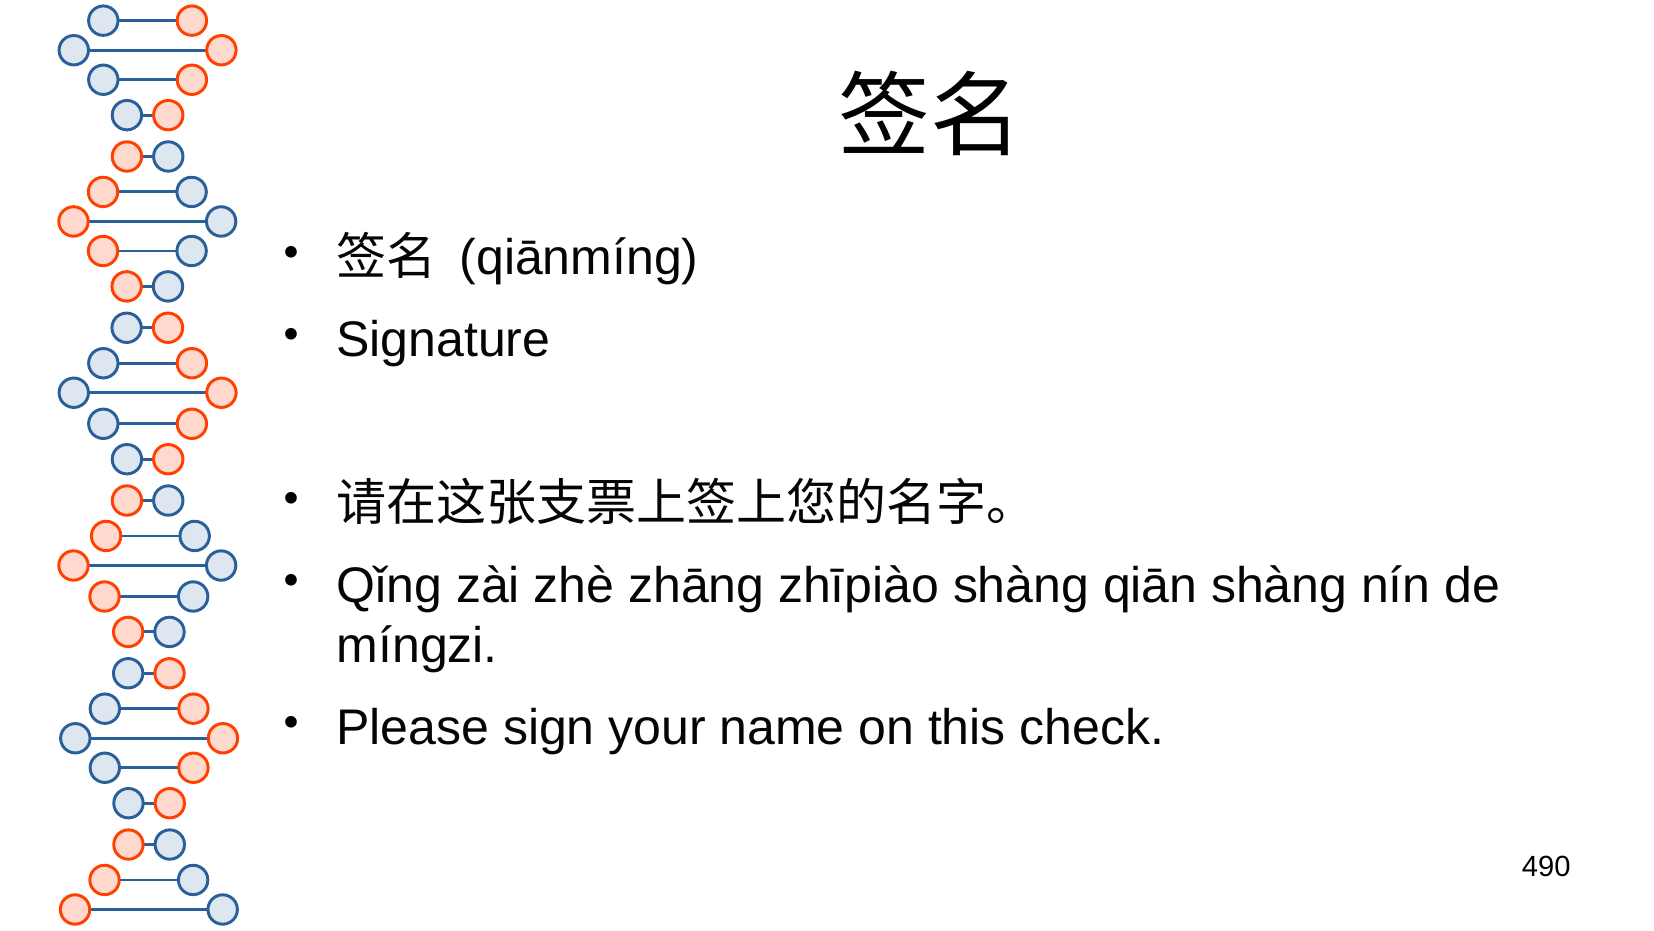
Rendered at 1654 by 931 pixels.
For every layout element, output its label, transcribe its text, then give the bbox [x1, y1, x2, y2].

title 签名 [265, 35, 1595, 189]
list 签名 (qiānmíng) Signature 请在这张支票上签上您的名字。 Qǐng zài zhè zhāng zhīpiào shàng qiān shàng nín de míngzi. Please sign your name on this check. [265, 224, 1595, 764]
